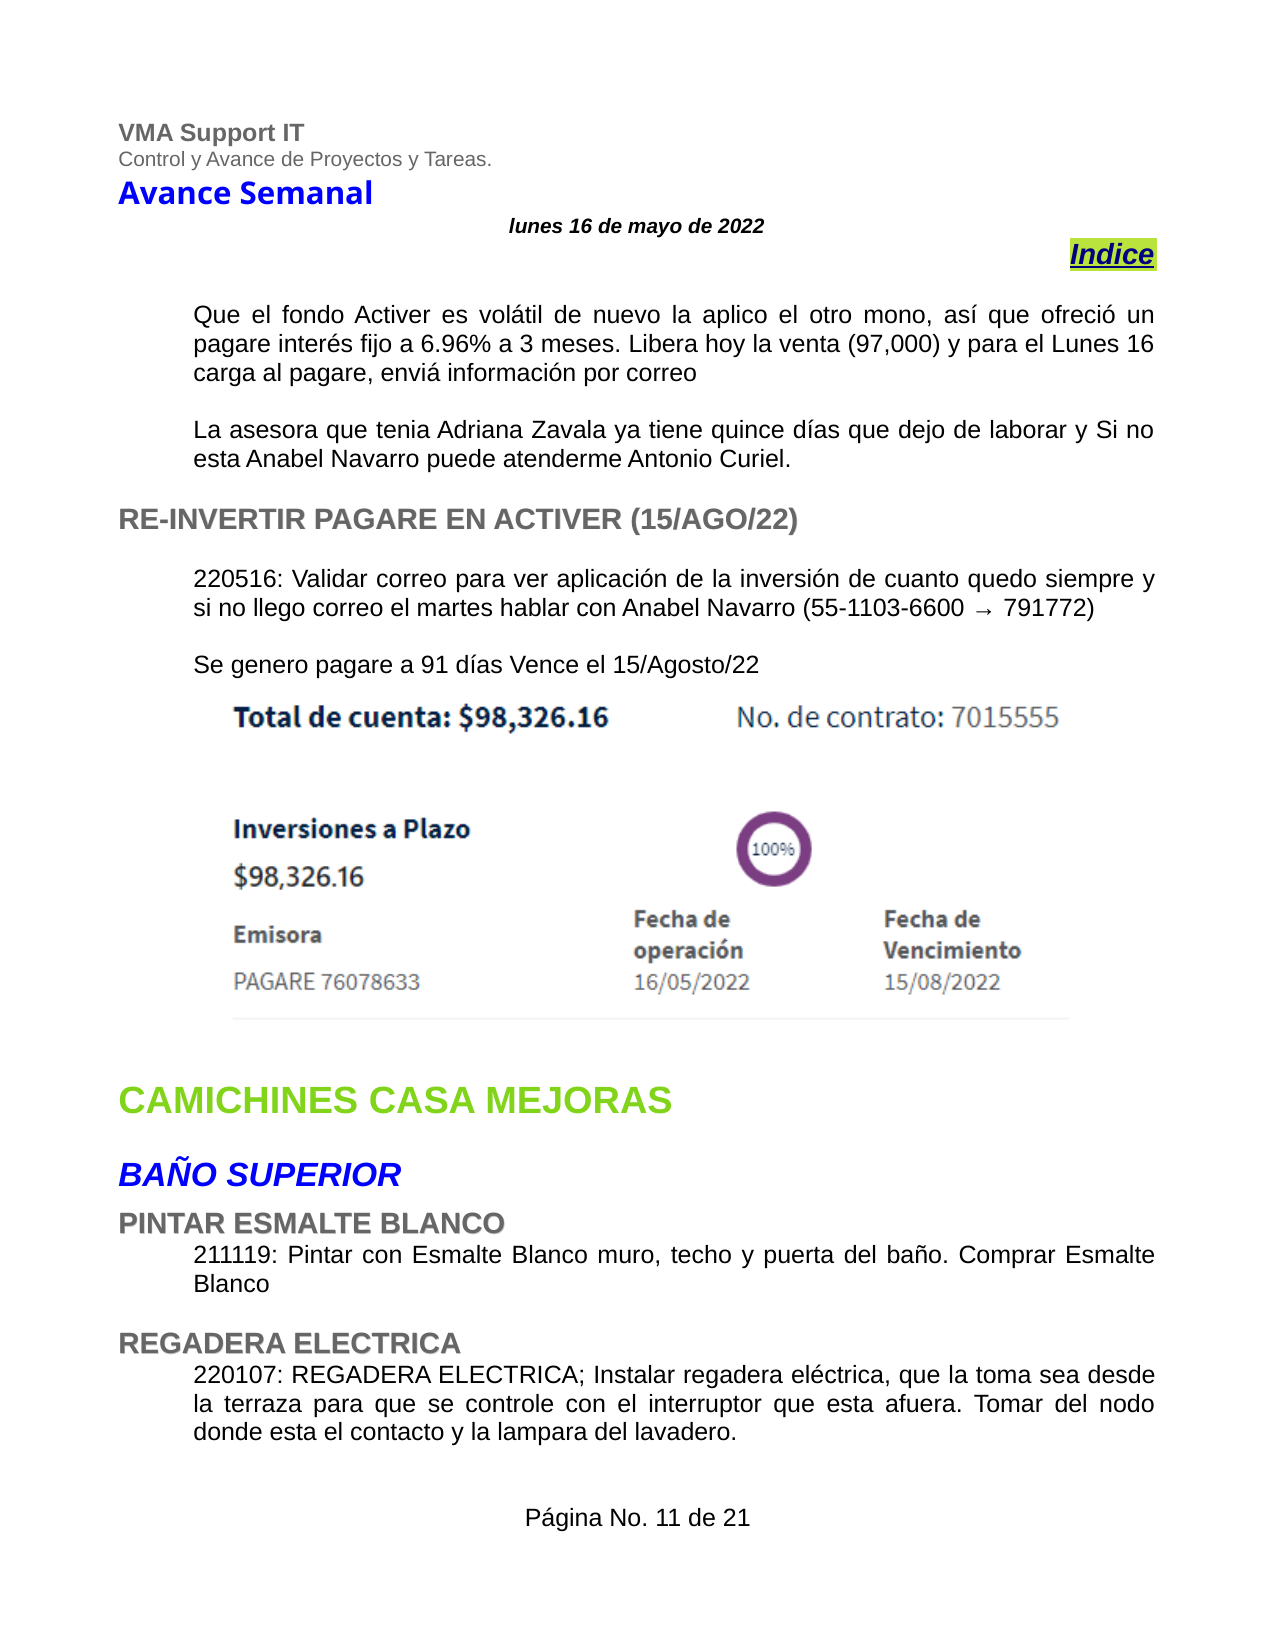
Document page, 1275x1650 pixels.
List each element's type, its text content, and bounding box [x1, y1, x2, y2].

text 211119: Pintar con Esmalte Blanco muro, techo y puerta del baño. Comprar Esmalte Blanco [193, 1240, 1157, 1297]
text Se genero pagare a 91 días Vence el 15/Agosto/22 [193, 650, 1157, 679]
subtitle Re-invertir PAGARE EN ACTIVER (15/ago/22) [118, 502, 1157, 535]
subtitle PINTAR ESMALTE BLANCO [118, 1206, 1157, 1240]
picture [205, 679, 1070, 1026]
subtitle REGADERA ELECTRICA [118, 1326, 1157, 1360]
text 220107: REGADERA ELECTRICA; Instalar regadera eléctrica, que la toma sea desde la terraza para que se controle con el interruptor que esta afuera. Tomar del nodo donde esta el contacto y la lampara del lavadero. [193, 1360, 1157, 1446]
text Que el fondo Activer es volátil de nuevo la aplico el otro mono, así que ofreció un pagare interés fijo a 6.96% a 3 meses. Libera hoy la venta (97,000) y para el Lunes 16 carga al pagare, enviá información por correo [193, 300, 1157, 387]
text La asesora que tenia Adriana Zavala ya tiene quince días que dejo de laborar y Si no esta Anabel Navarro puede atenderme Antonio Curiel. [193, 415, 1157, 473]
subtitle BAÑO SUPERIOR [118, 1155, 1157, 1193]
text 220516: Validar correo para ver aplicación de la inversión de cuanto quedo siempre y si no llego correo el martes hablar con Anabel Navarro (55-1103-6600 → 791772) [193, 564, 1157, 622]
subtitle CAMICHINES CASA MEJORAS [118, 1078, 1157, 1122]
